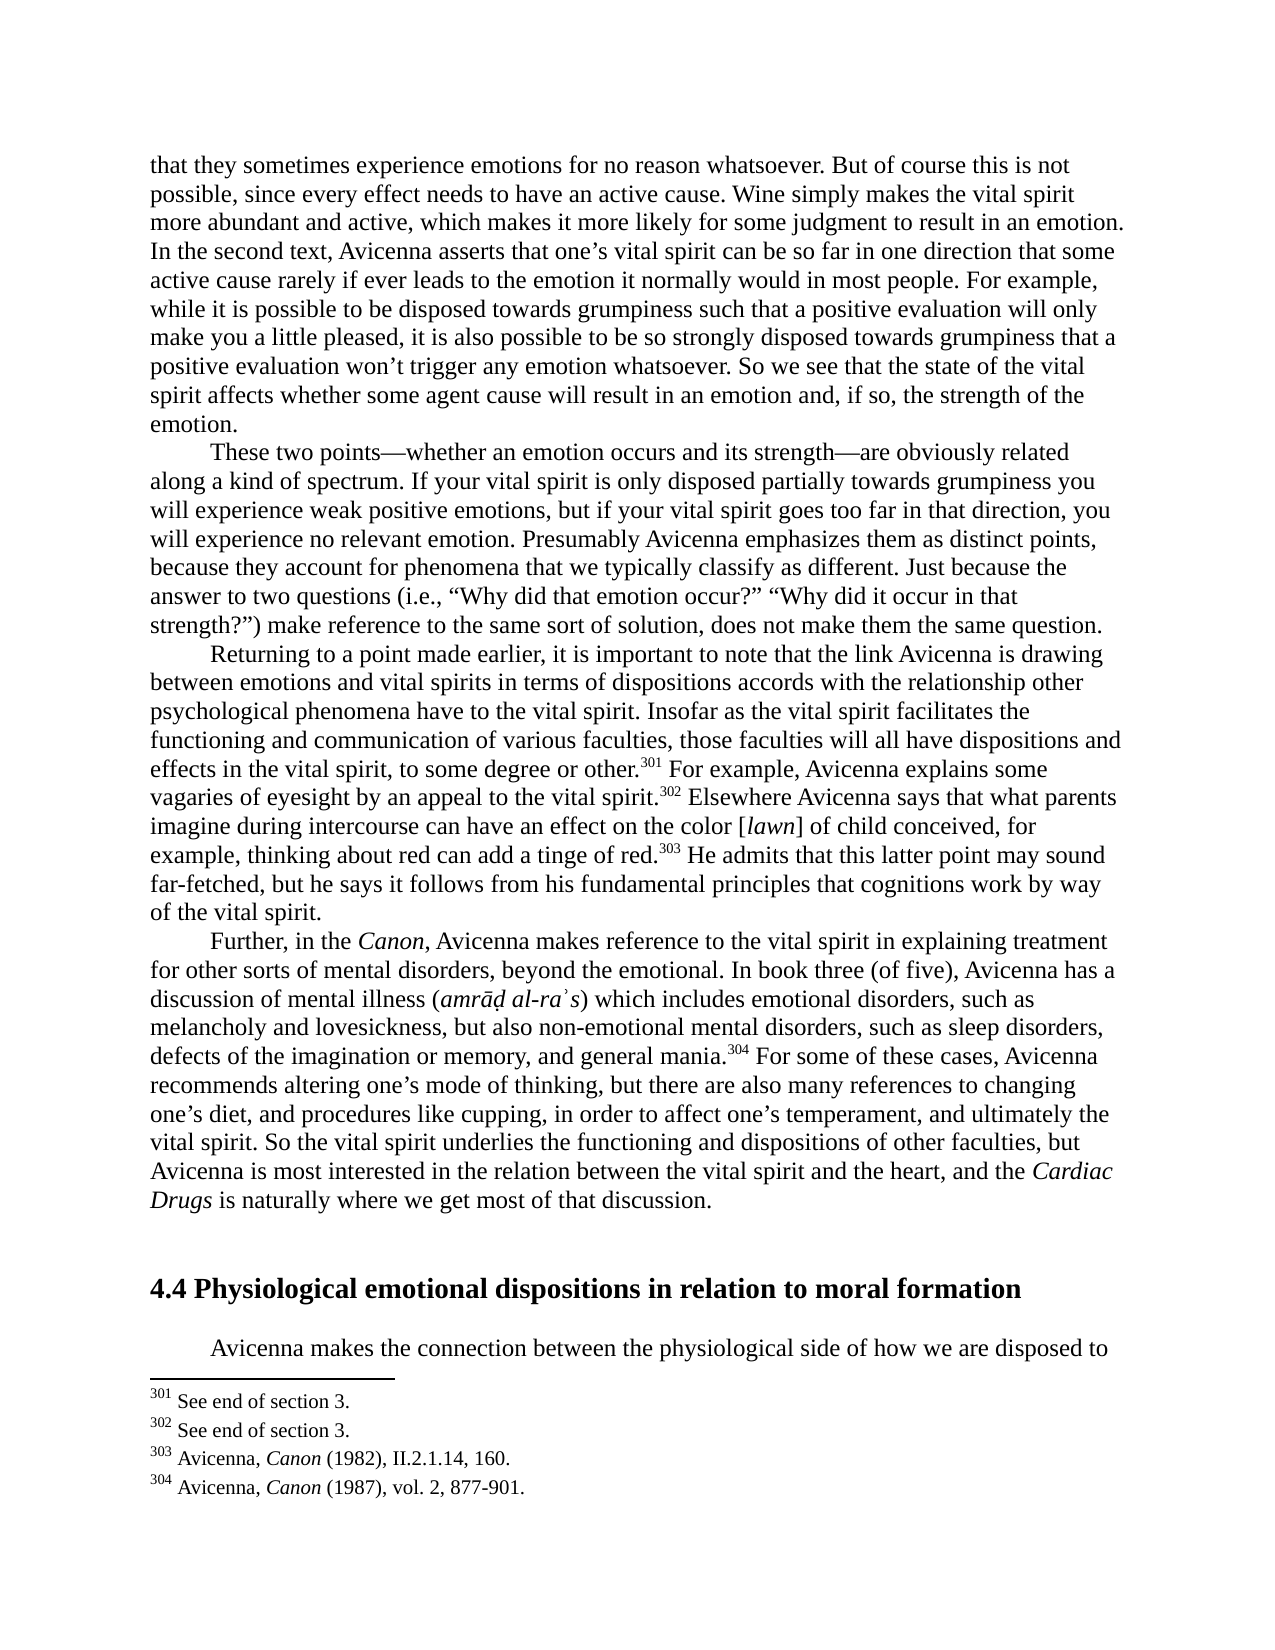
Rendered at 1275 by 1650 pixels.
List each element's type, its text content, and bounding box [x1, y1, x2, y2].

text Further, in the Canon, Avicenna makes reference to the vital spirit in explaining treatment for other sorts of mental disorders, beyond the emotional. In book three (of five), Avicenna has a discussion of mental illness (amrāḍ al-raʾs) which includes emotional disorders, such as melancholy and lovesickness, but also non-emotional mental disorders, such as sleep disorders, defects of the imagination or memory, and general mania. For some of these cases, Avicenna recommends altering one’s mode of thinking, but there are also many references to changing one’s diet, and procedures like cupping, in order to affect one’s temperament, and ultimately the vital spirit. So the vital spirit underlies the functioning and dispositions of other faculties, but Avicenna is most interested in the relation between the vital spirit and the heart, and the Cardiac Drugs is naturally where we get most of that discussion. [150, 926, 1125, 1214]
text See end of section 3. [150, 1385, 1125, 1414]
text Avicenna, Canon (1982), II.2.1.14, 160. [150, 1442, 1125, 1471]
text See end of section 3. [150, 1414, 1125, 1442]
text These two points—whether an emotion occurs and its strength—are obviously related along a kind of spectrum. If your vital spirit is only disposed partially towards grumpiness you will experience weak positive emotions, but if your vital spirit goes too far in that direction, you will experience no relevant emotion. Presumably Avicenna emphasizes them as distinct points, because they account for phenomena that we typically classify as different. Just because the answer to two questions (i.e., “Why did that emotion occur?” “Why did it occur in that strength?”) make reference to the same sort of solution, does not make them the same question. [150, 437, 1125, 639]
subtitle 4.4 Physiological emotional dispositions in relation to moral formation [150, 1271, 1125, 1305]
text that they sometimes experience emotions for no reason whatsoever. But of course this is not possible, since every effect needs to have an active cause. Wine simply makes the vital spirit more abundant and active, which makes it more likely for some judgment to result in an emotion. In the second text, Avicenna asserts that one’s vital spirit can be so far in one direction that some active cause rarely if ever leads to the emotion it normally would in most people. For example, while it is possible to be disposed towards grumpiness such that a positive evaluation will only make you a little pleased, it is also possible to be so strongly disposed towards grumpiness that a positive evaluation won’t trigger any emotion whatsoever. So we see that the state of the vital spirit affects whether some agent cause will result in an emotion and, if so, the strength of the emotion. [150, 150, 1125, 437]
text Avicenna makes the connection between the physiological side of how we are disposed to [150, 1333, 1125, 1362]
text Returning to a point made earlier, it is important to note that the link Avicenna is drawing between emotions and vital spirits in terms of dispositions accords with the relationship other psychological phenomena have to the vital spirit. Insofar as the vital spirit facilitates the functioning and communication of various faculties, those faculties will all have dispositions and effects in the vital spirit, to some degree or other. For example, Avicenna explains some vagaries of eyesight by an appeal to the vital spirit. Elsewhere Avicenna says that what parents imagine during intercourse can have an effect on the color [lawn] of child conceived, for example, thinking about red can add a tinge of red. He admits that this latter point may sound far-fetched, but he says it follows from his fundamental principles that cognitions work by way of the vital spirit. [150, 639, 1125, 926]
text Avicenna, Canon (1987), vol. 2, 877-901. [150, 1471, 1125, 1500]
